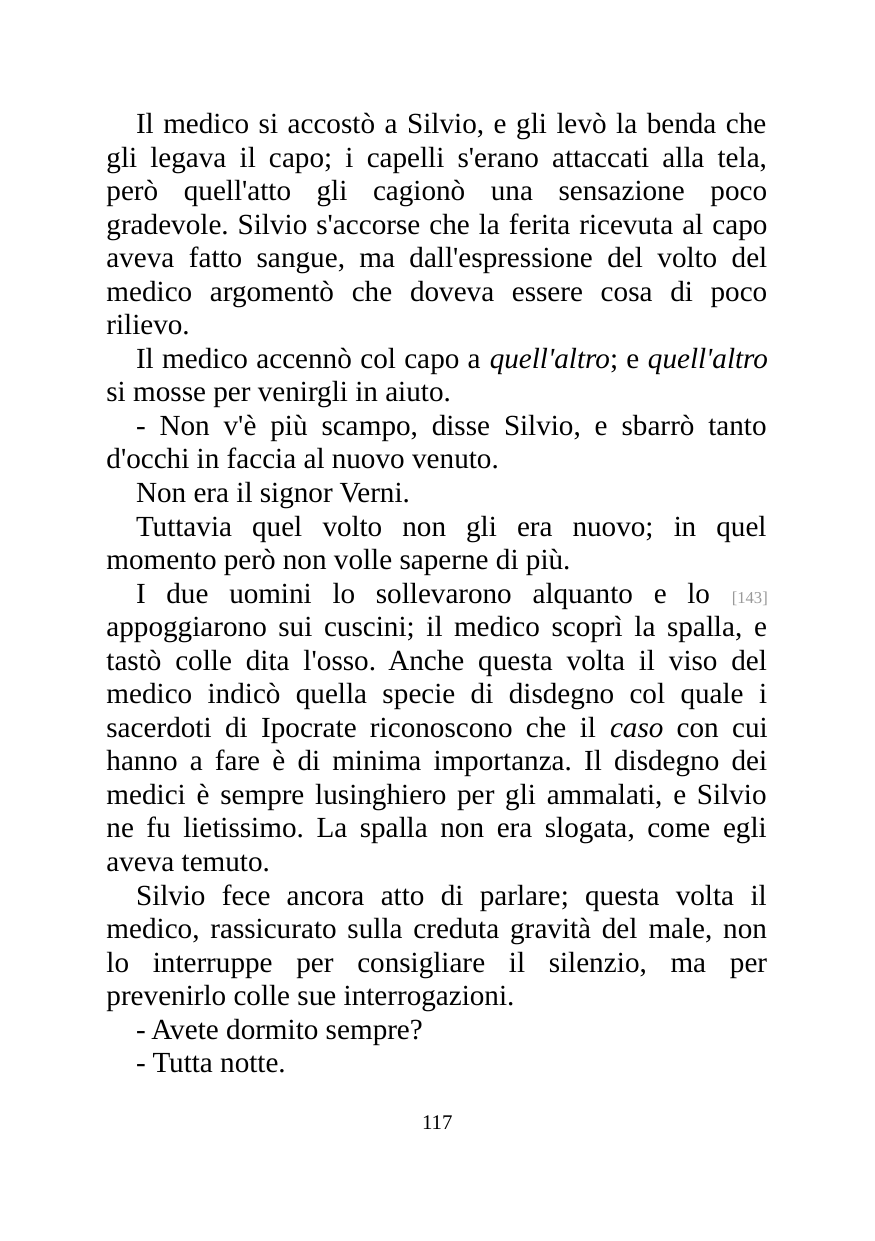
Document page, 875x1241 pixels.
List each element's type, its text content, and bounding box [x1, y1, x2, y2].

text I due uomini lo sollevarono alquanto e lo [143] appoggiarono sui cuscini; il medico scoprì la spalla, e tastò colle dita l'osso. Anche questa volta il viso del medico indicò quella specie di disdegno col quale i sacerdoti di Ipocrate riconoscono che il caso con cui hanno a fare è di minima importanza. Il disdegno dei medici è sempre lusinghiero per gli ammalati, e Silvio ne fu lietissimo. La spalla non era slogata, come egli aveva temuto. [106, 576, 768, 878]
text - Tutta notte. [106, 1045, 768, 1079]
text Il medico accennò col capo a quell'altro; e quell'altro si mosse per venirgli in aiuto. [106, 341, 768, 408]
text Tuttavia quel volto non gli era nuovo; in quel momento però non volle saperne di più. [106, 509, 768, 576]
text - Non v'è più scampo, disse Silvio, e sbarrò tanto d'occhi in faccia al nuovo venuto. [106, 408, 768, 475]
text Non era il signor Verni. [106, 475, 768, 509]
text Il medico si accostò a Silvio, e gli levò la benda che gli legava il capo; i capelli s'erano attaccati alla tela, però quell'atto gli cagionò una sensazione poco gradevole. Silvio s'accorse che la ferita ricevuta al capo aveva fatto sangue, ma dall'espressione del volto del medico argomentò che doveva essere cosa di poco rilievo. [106, 106, 768, 341]
text - Avete dormito sempre? [106, 1012, 768, 1045]
text Silvio fece ancora atto di parlare; questa volta il medico, rassicurato sulla creduta gravità del male, non lo interruppe per consigliare il silenzio, ma per prevenirlo colle sue interrogazioni. [106, 878, 768, 1012]
